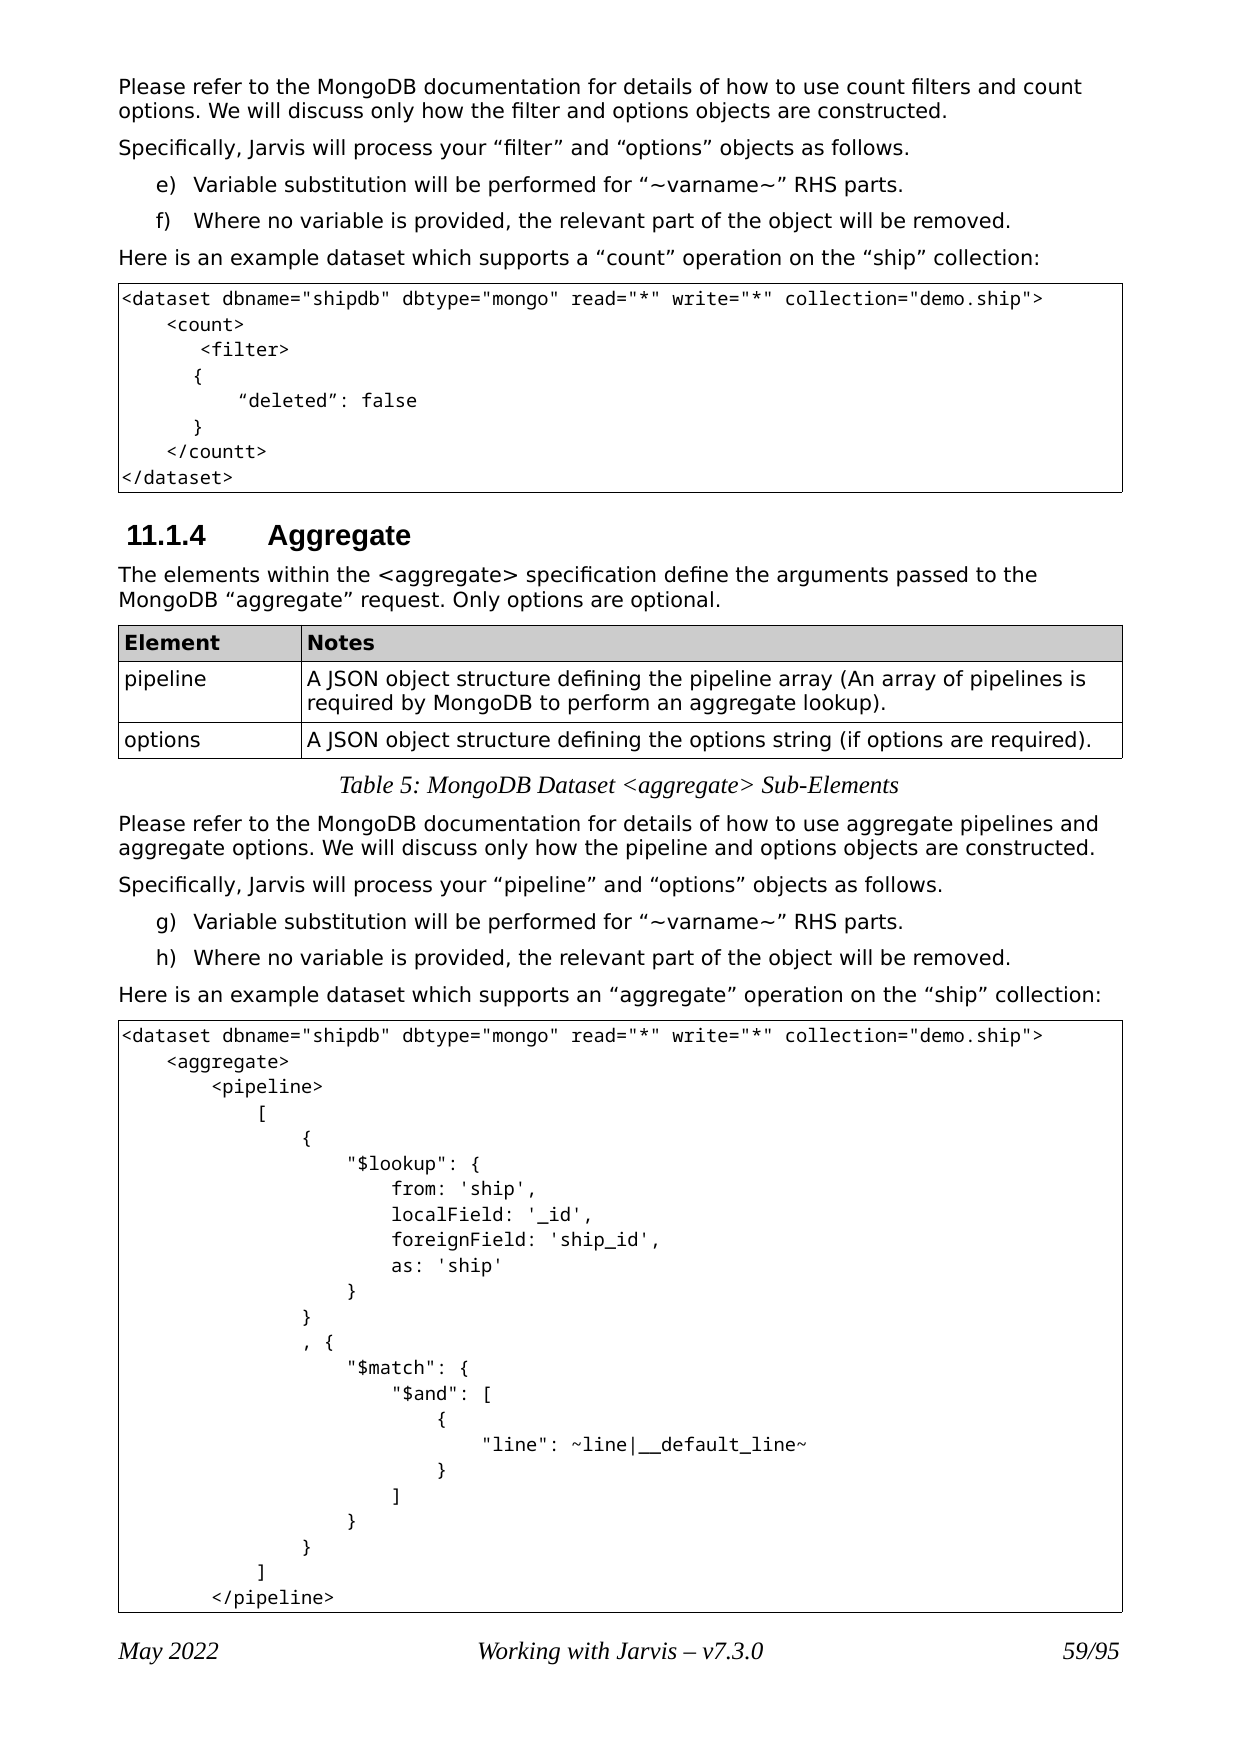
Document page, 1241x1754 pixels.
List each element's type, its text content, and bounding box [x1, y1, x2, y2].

table_header Element [119, 626, 301, 661]
text Here is an example dataset which supports a “count” operation on the “ship” collection: [118, 246, 1122, 271]
text </countt> [119, 436, 1122, 462]
text </dataset> [119, 462, 1122, 492]
subtitle Aggregate [118, 517, 1122, 551]
text Please refer to the MongoDB documentation for details of how to use aggregate pipelines and aggregate options. We will discuss only how the pipeline and options objects are constructed. [118, 812, 1122, 860]
text Here is an example dataset which supports an “aggregate” operation on the “ship” collection: [118, 983, 1122, 1007]
table_header Notes [302, 626, 1122, 661]
table_cell pipeline [119, 662, 301, 721]
table_cell A JSON object structure defining the options string (if options are required). [302, 723, 1122, 758]
text foreignField: 'ship_id', [119, 1224, 1122, 1250]
text <pipeline> [119, 1071, 1122, 1097]
text <filter> [119, 334, 1122, 360]
text from: 'ship', [119, 1173, 1122, 1199]
text } [119, 1530, 1122, 1556]
text <dataset dbname="shipdb" dbtype="mongo" read="*" write="*" collection="demo.ship"> [119, 1021, 1122, 1046]
text <dataset dbname="shipdb" dbtype="mongo" read="*" write="*" collection="demo.ship"> [119, 284, 1122, 309]
text { [119, 360, 1122, 385]
text { [119, 1403, 1122, 1428]
text Please refer to the MongoDB documentation for details of how to use count filters and count options. We will discuss only how the filter and options objects are constructed. [118, 75, 1122, 123]
text } [119, 1301, 1122, 1326]
text Specifically, Jarvis will process your “pipeline” and “options” objects as follows. [118, 873, 1122, 897]
list Variable substitution will be performed for “~varname~” RHS parts. [156, 910, 1122, 934]
text "line": ~line|__default_line~ [119, 1428, 1122, 1454]
text <count> [119, 309, 1122, 334]
text "$match": { [119, 1352, 1122, 1377]
text <aggregate> [119, 1046, 1122, 1071]
text The elements within the <aggregate> specification define the arguments passed to the MongoDB “aggregate” request. Only options are optional. [118, 563, 1122, 612]
text Specifically, Jarvis will process your “filter” and “options” objects as follows. [118, 136, 1122, 160]
text } [119, 1454, 1122, 1479]
text ] [119, 1556, 1122, 1581]
text </pipeline> [119, 1581, 1122, 1612]
text , { [119, 1326, 1122, 1352]
text { [119, 1122, 1122, 1148]
text "$lookup": { [119, 1148, 1122, 1173]
text [ [119, 1097, 1122, 1122]
text } [119, 1505, 1122, 1530]
table_cell A JSON object structure defining the pipeline array (An array of pipelines is required by MongoDB to perform an aggregate lookup). [302, 662, 1122, 721]
text "$and": [ [119, 1377, 1122, 1403]
list Where no variable is provided, the relevant part of the object will be removed. [156, 946, 1122, 971]
table_cell options [119, 723, 301, 758]
list Where no variable is provided, the relevant part of the object will be removed. [156, 209, 1122, 234]
list Variable substitution will be performed for “~varname~” RHS parts. [156, 173, 1122, 197]
text Table 5: MongoDB Dataset <aggregate> Sub-Elements [118, 771, 1122, 799]
text as: 'ship' [119, 1250, 1122, 1275]
text “deleted”: false [119, 385, 1122, 411]
text } [119, 1275, 1122, 1301]
text ] [119, 1479, 1122, 1505]
text } [119, 411, 1122, 436]
text localField: '_id', [119, 1199, 1122, 1224]
